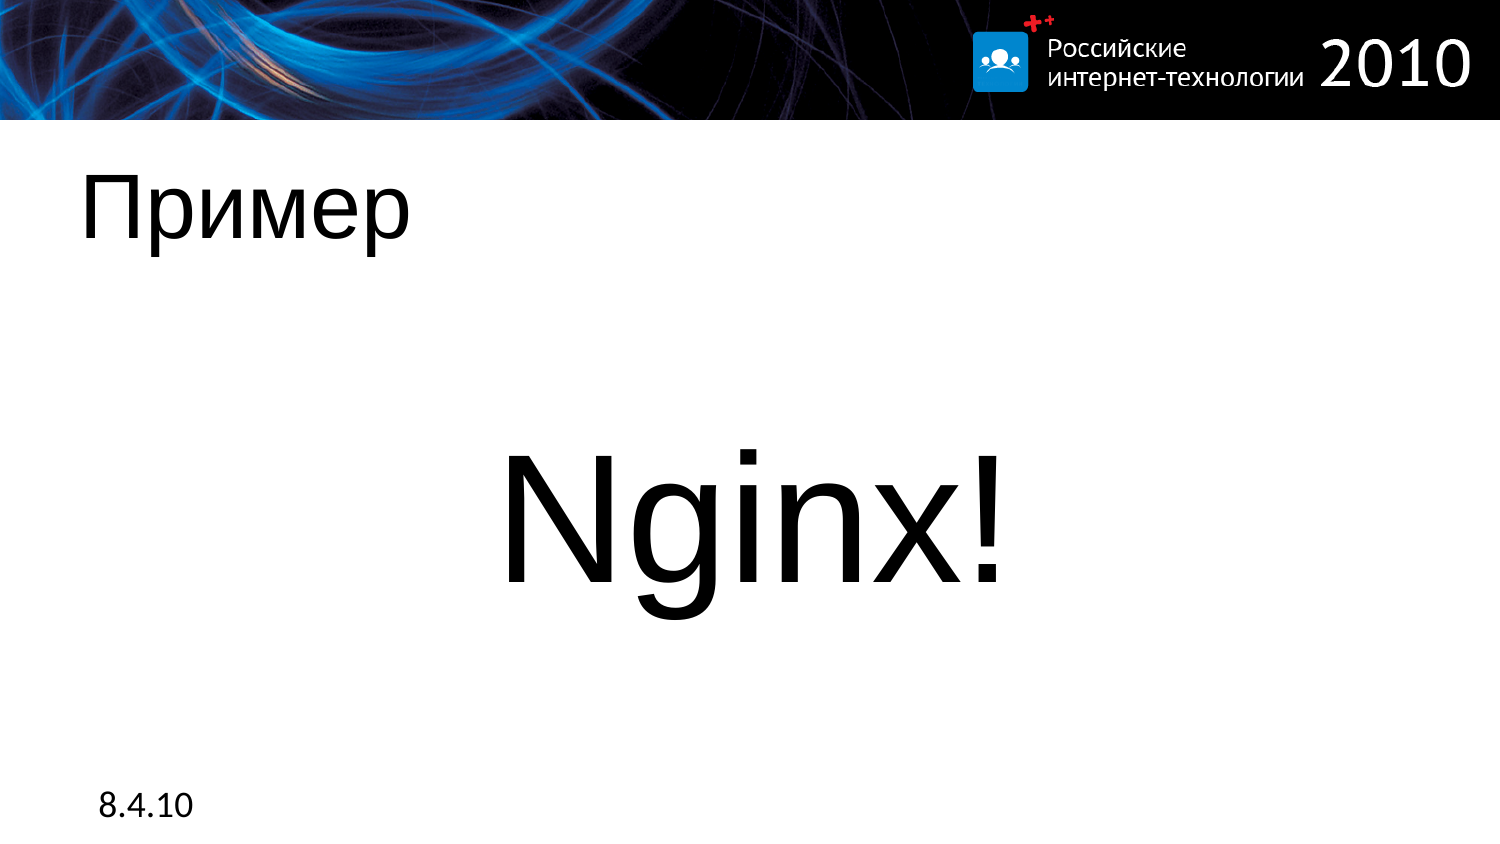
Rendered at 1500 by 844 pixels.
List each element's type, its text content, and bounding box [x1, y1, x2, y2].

subtitle Nginx! [79, 279, 1430, 758]
title Пример [79, 149, 1430, 264]
picture [0, 0, 1500, 120]
